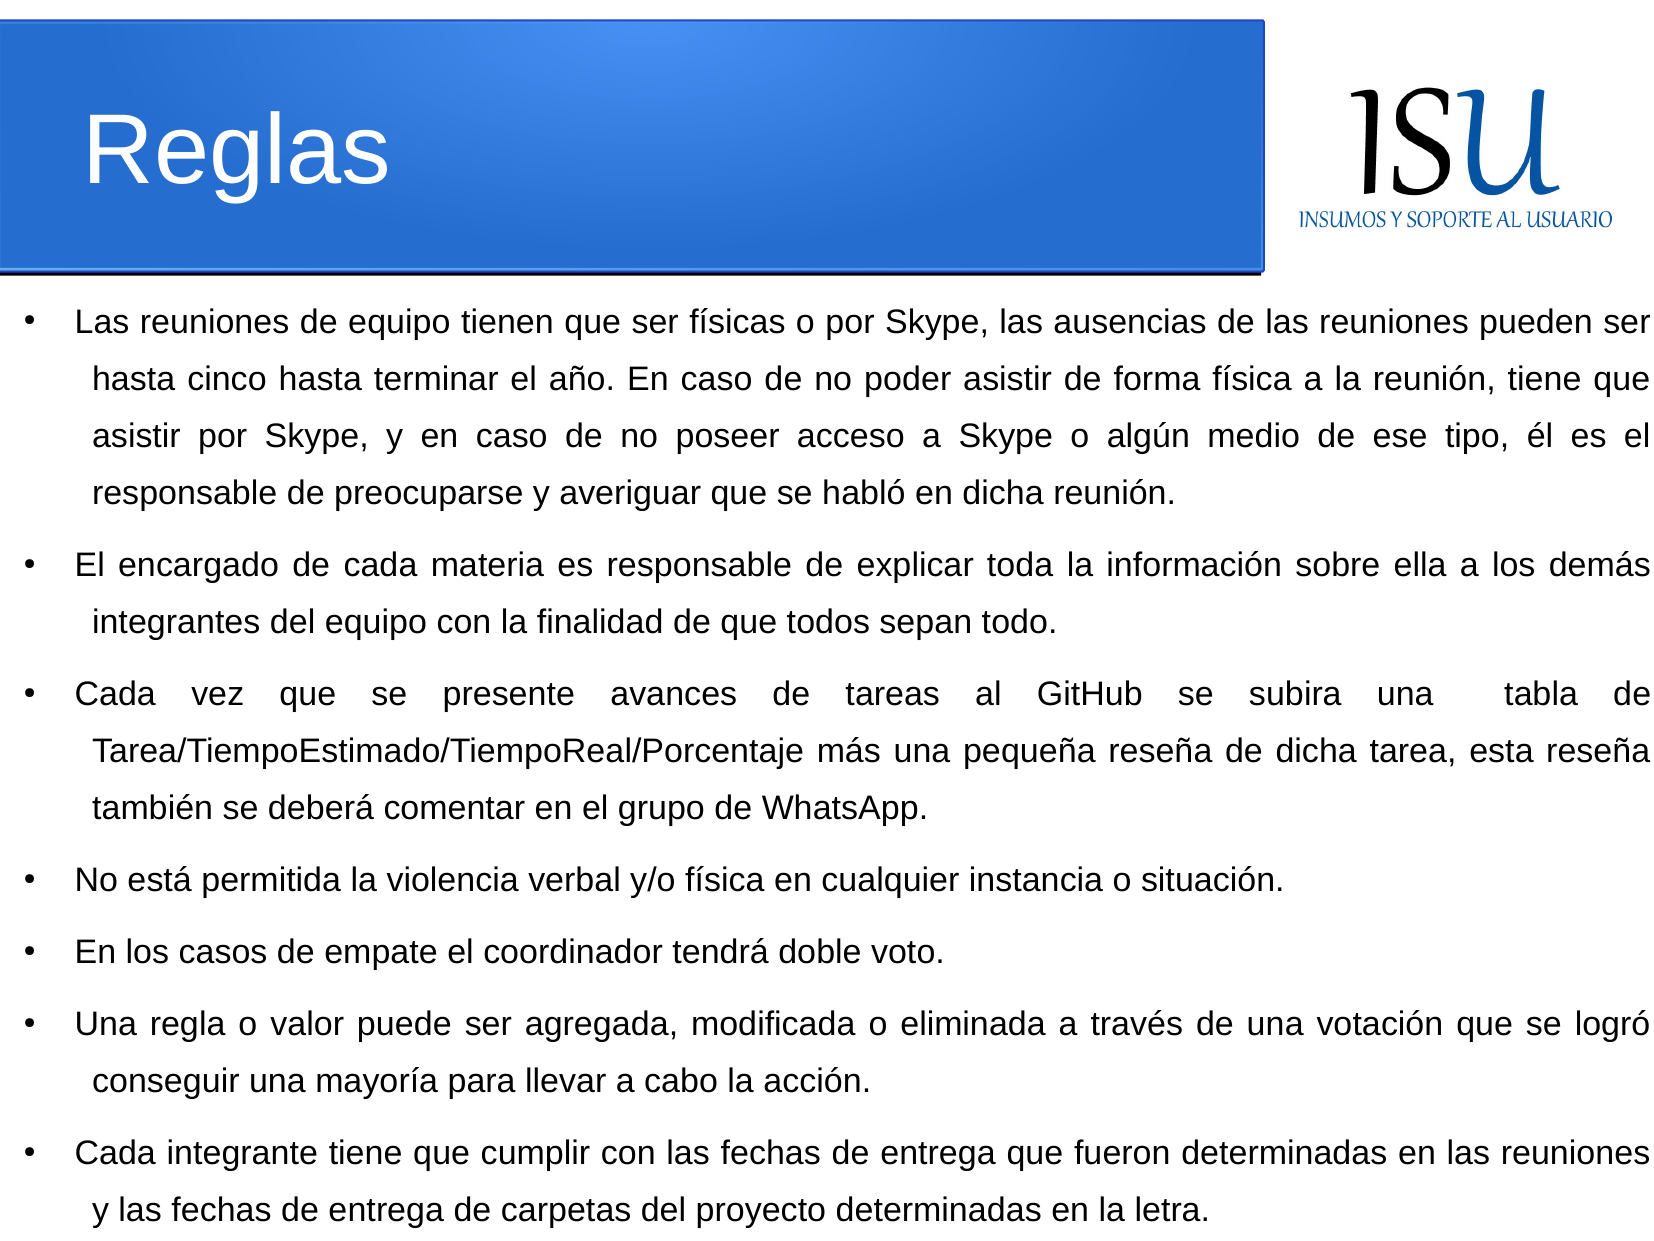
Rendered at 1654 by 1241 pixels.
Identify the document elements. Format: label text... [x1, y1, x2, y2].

picture [1279, 56, 1636, 254]
list Las reuniones de equipo tienen que ser físicas o por Skype, las ausencias de las reuniones pueden ser hasta cinco hasta terminar el año. En caso de no poder asistir de forma física a la reunión, tiene que asistir por Skype, y en caso de no poseer acceso a Skype o algún medio de ese tipo, él es el responsable de preocuparse y averiguar que se habló en dicha reunión. El encargado de cada materia es responsable de explicar toda la información sobre ella a los demás integrantes del equipo con la finalidad de que todos sepan todo. Cada vez que se presente avances de tareas al GitHub se subira una tabla de Tarea/TiempoEstimado/TiempoReal/Porcentaje más una pequeña reseña de dicha tarea, esta reseña también se deberá comentar en el grupo de WhatsApp. No está permitida la violencia verbal y/o física en cualquier instancia o situación. En los casos de empate el coordinador tendrá doble voto. Una regla o valor puede ser agregada, modificada o eliminada a través de una votación que se logró conseguir una mayoría para llevar a cabo la acción. Cada integrante tiene que cumplir con las fechas de entrega que fueron determinadas en las reuniones y las fechas de entrega de carpetas del proyecto determinadas en la letra. [23, 283, 1654, 1241]
title Reglas [82, 47, 1235, 252]
